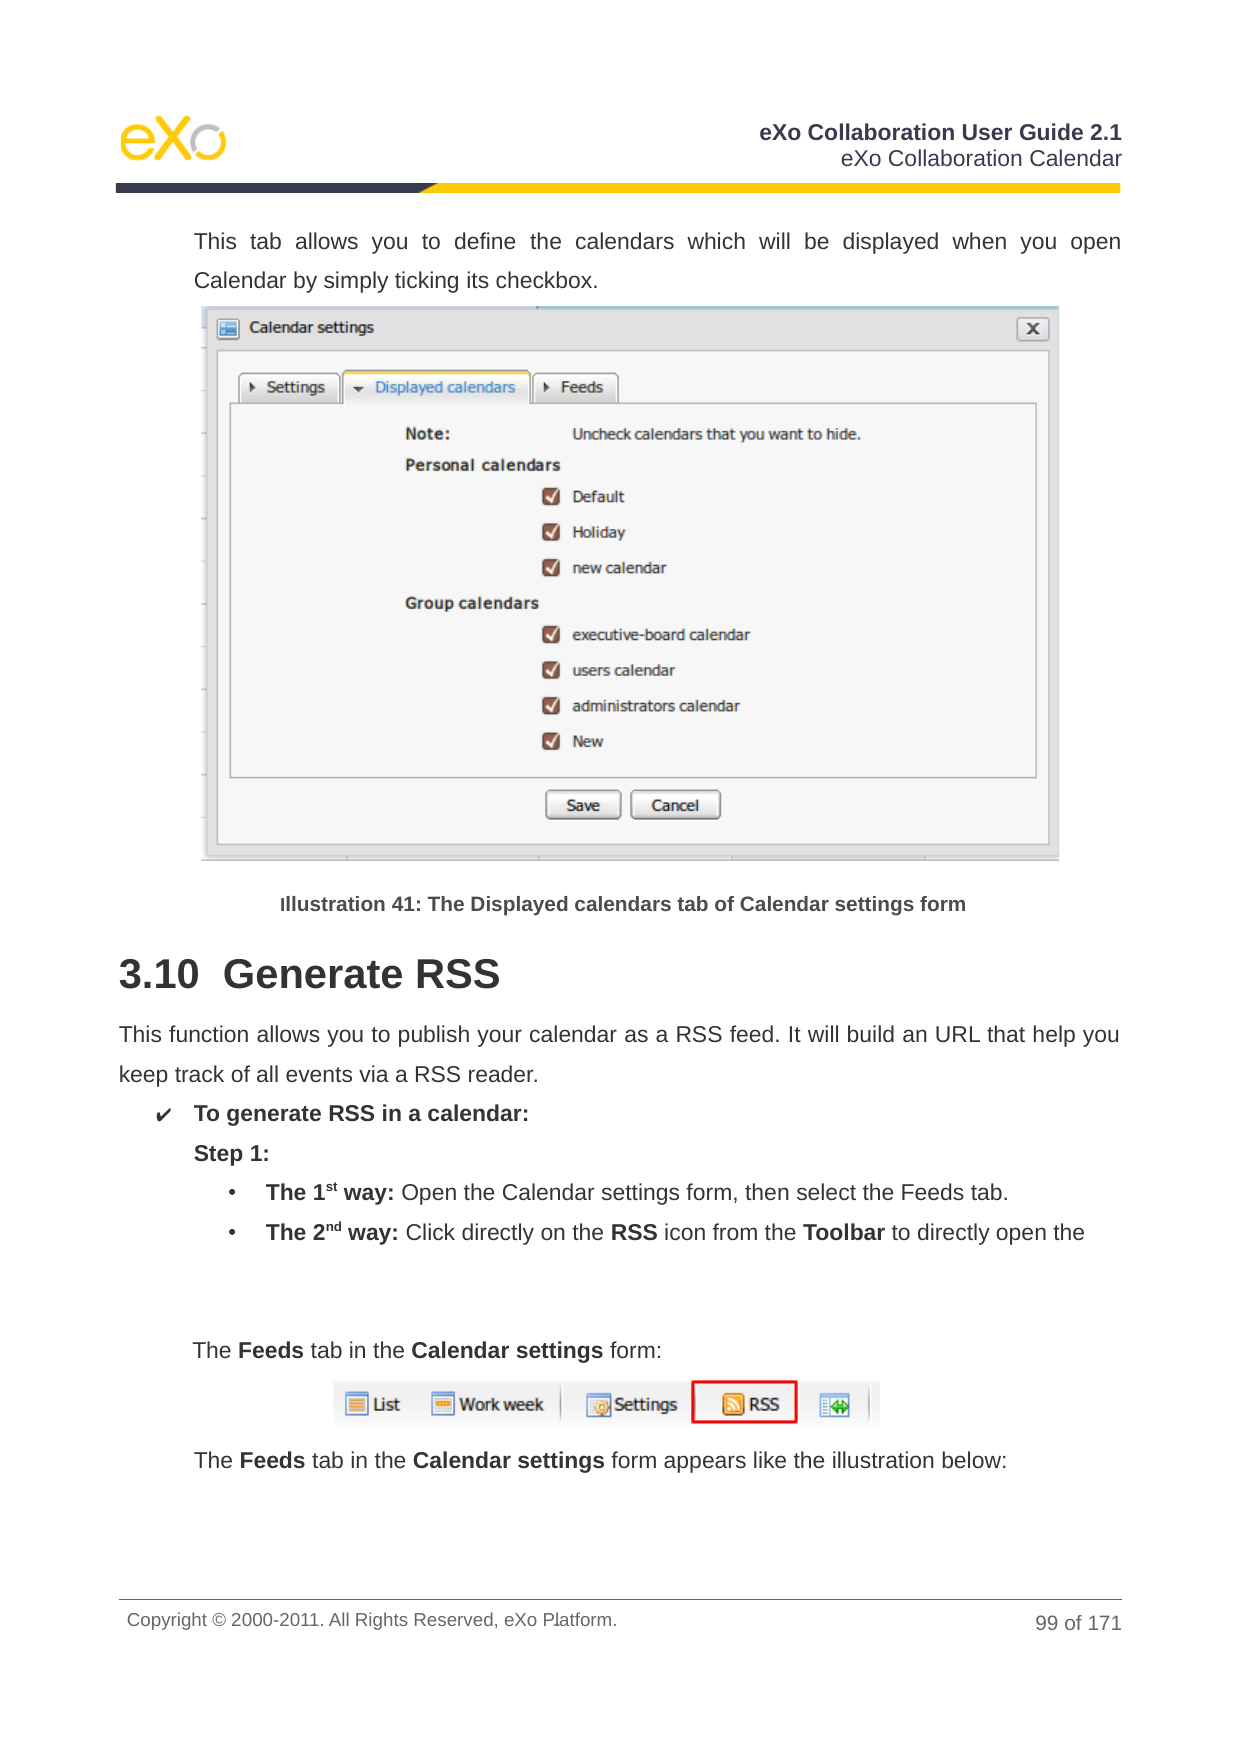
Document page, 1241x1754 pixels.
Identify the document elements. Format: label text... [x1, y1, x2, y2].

list The Feeds tab in the Calendar settings form appears like the illustration below: [156, 1377, 1122, 1473]
text This function allows you to publish your calendar as a RSS feed. It will build an URL that help you keep track of all events via a RSS reader. [118, 1021, 1122, 1087]
list Illustration 41: The Displayed calendars tab of Calendar settings form [154, 861, 1092, 916]
list [154, 296, 1092, 371]
picture [120, 115, 227, 161]
subtitle Generate RSS [118, 949, 1122, 997]
list The 1st way: Open the Calendar settings form, then select the Feeds tab. [228, 1179, 1122, 1206]
picture [115, 183, 1121, 193]
picture [333, 1379, 880, 1427]
list The 2nd way: Click directly on the RSS icon from the Toolbar to directly open the [228, 1219, 1122, 1245]
list To generate RSS in a calendar: [156, 1100, 1122, 1127]
list The Feeds tab in the Calendar settings form: [154, 1337, 1122, 1364]
list This tab allows you to define the calendars which will be displayed when you open Calendar by simply ticking its checkbox. [156, 228, 1122, 293]
picture [201, 306, 1060, 861]
list Step 1: [156, 1140, 1122, 1166]
